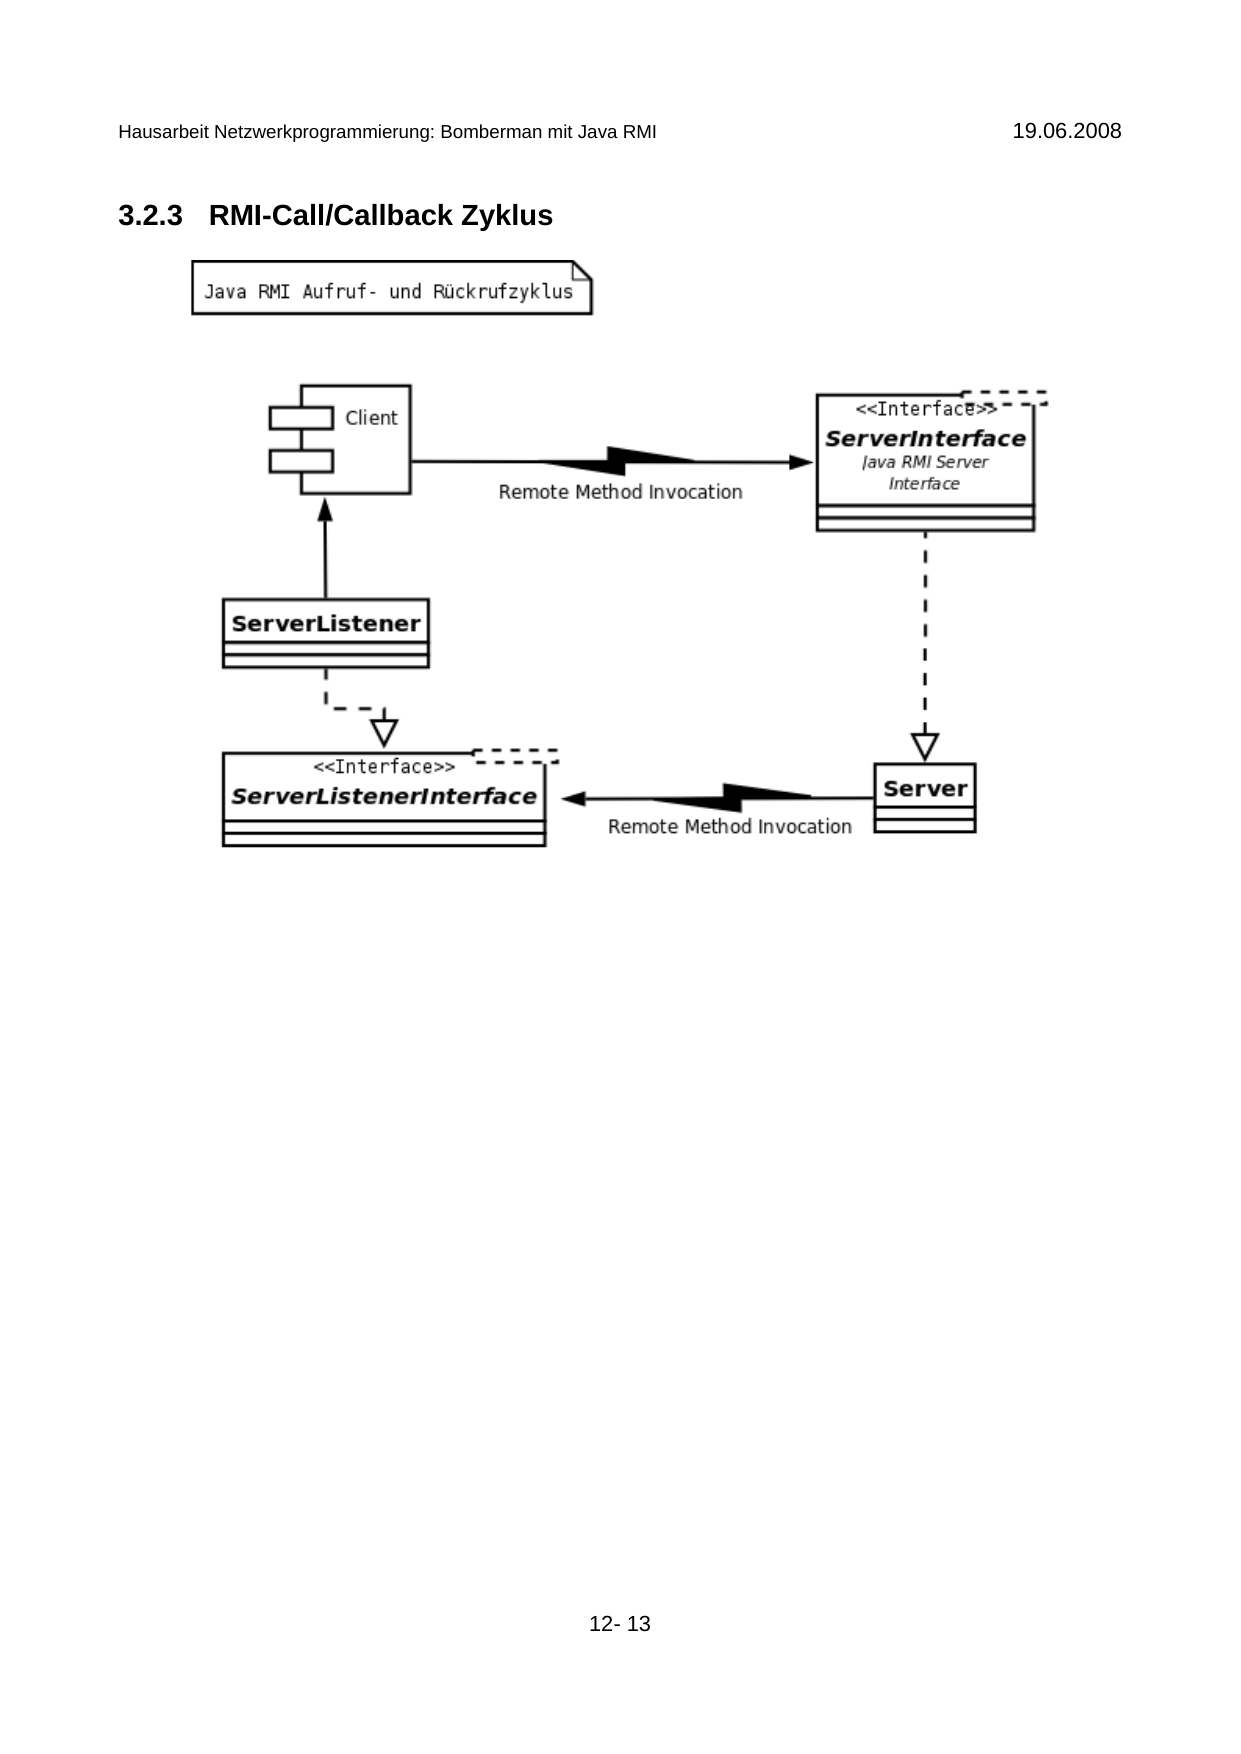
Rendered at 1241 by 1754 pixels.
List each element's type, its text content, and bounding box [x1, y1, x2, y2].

picture [191, 260, 1049, 849]
subtitle RMI-Call/Callback Zyklus [118, 198, 1122, 231]
